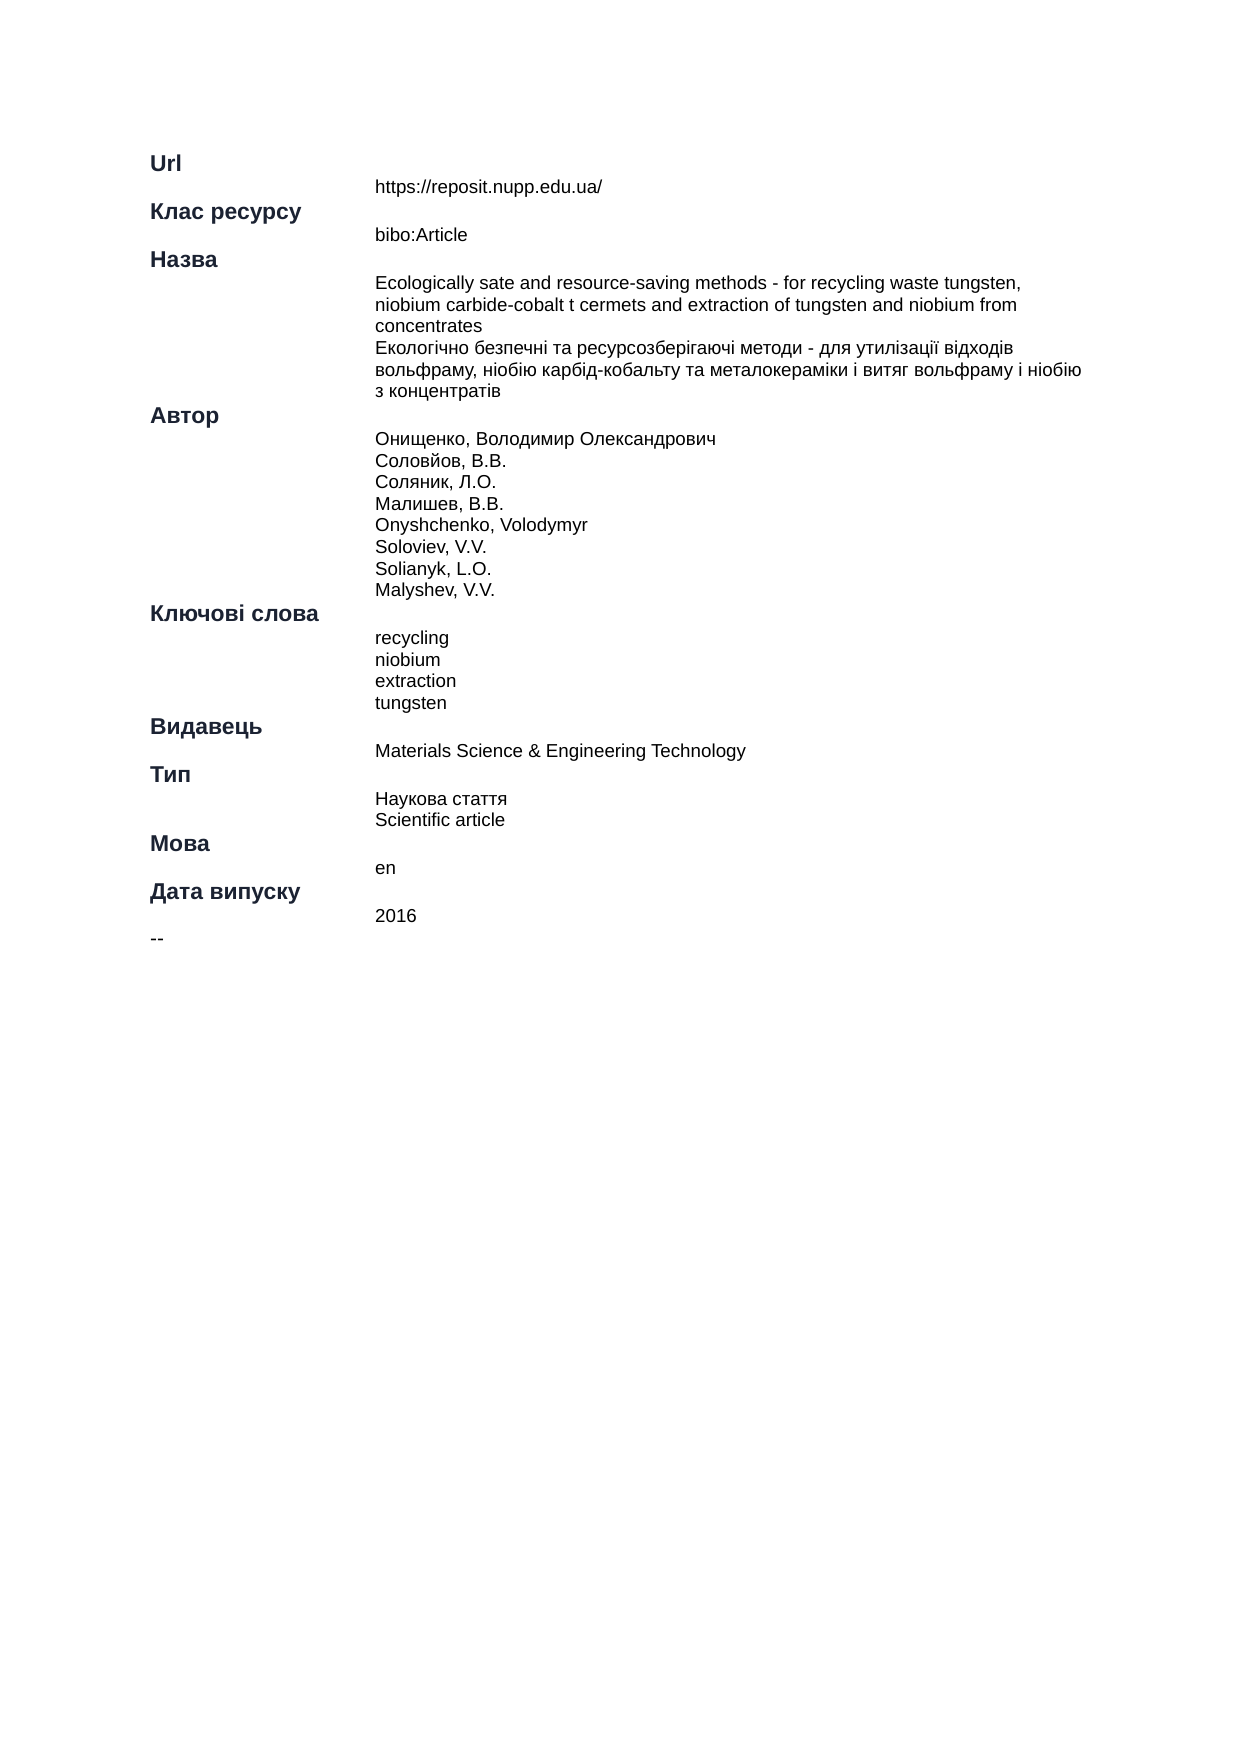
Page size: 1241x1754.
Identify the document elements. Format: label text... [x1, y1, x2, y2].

text 2016 [375, 905, 1090, 926]
text Дата випуску [150, 878, 1090, 905]
text Materials Science & Engineering Technology [375, 739, 1090, 761]
text Scientific article [375, 809, 1090, 830]
text Malyshev, V.V. [375, 579, 1090, 600]
text Клас ресурсу [150, 198, 1090, 224]
text Наукова стаття [375, 787, 1090, 809]
text Ключові слова [150, 600, 1090, 627]
text Соляник, Л.О. [375, 471, 1090, 493]
text recycling [375, 627, 1090, 648]
text -- [150, 926, 1090, 950]
text tungsten [375, 691, 1090, 713]
text Тип [150, 761, 1090, 787]
text en [375, 857, 1090, 878]
text Соловйов, В.В. [375, 449, 1090, 471]
text Ecologically sate and resource-saving methods - for recycling waste tungsten, niobium carbide-cobalt t cermets and extraction of tungsten and niobium from concentrates [375, 272, 1090, 337]
text extraction [375, 670, 1090, 691]
text Видавець [150, 713, 1090, 739]
text Малишев, В.В. [375, 493, 1090, 514]
text Онищенко, Володимир Олександрович [375, 428, 1090, 449]
text Onyshchenko, Volodymyr [375, 514, 1090, 536]
text Мова [150, 830, 1090, 857]
text bibo:Article [375, 224, 1090, 246]
text Автор [150, 402, 1090, 428]
text niobium [375, 648, 1090, 670]
text Назва [150, 246, 1090, 272]
text Solianyk, L.O. [375, 557, 1090, 579]
text Soloviev, V.V. [375, 536, 1090, 557]
text https://reposit.nupp.edu.ua/ [375, 176, 1090, 198]
text Екологічно безпечні та ресурсозберігаючі методи - для утилізації відходів вольфраму, ніобію карбід-кобальту та металокераміки і витяг вольфраму і ніобію з концентратів [375, 337, 1090, 402]
text Url [150, 150, 1090, 176]
